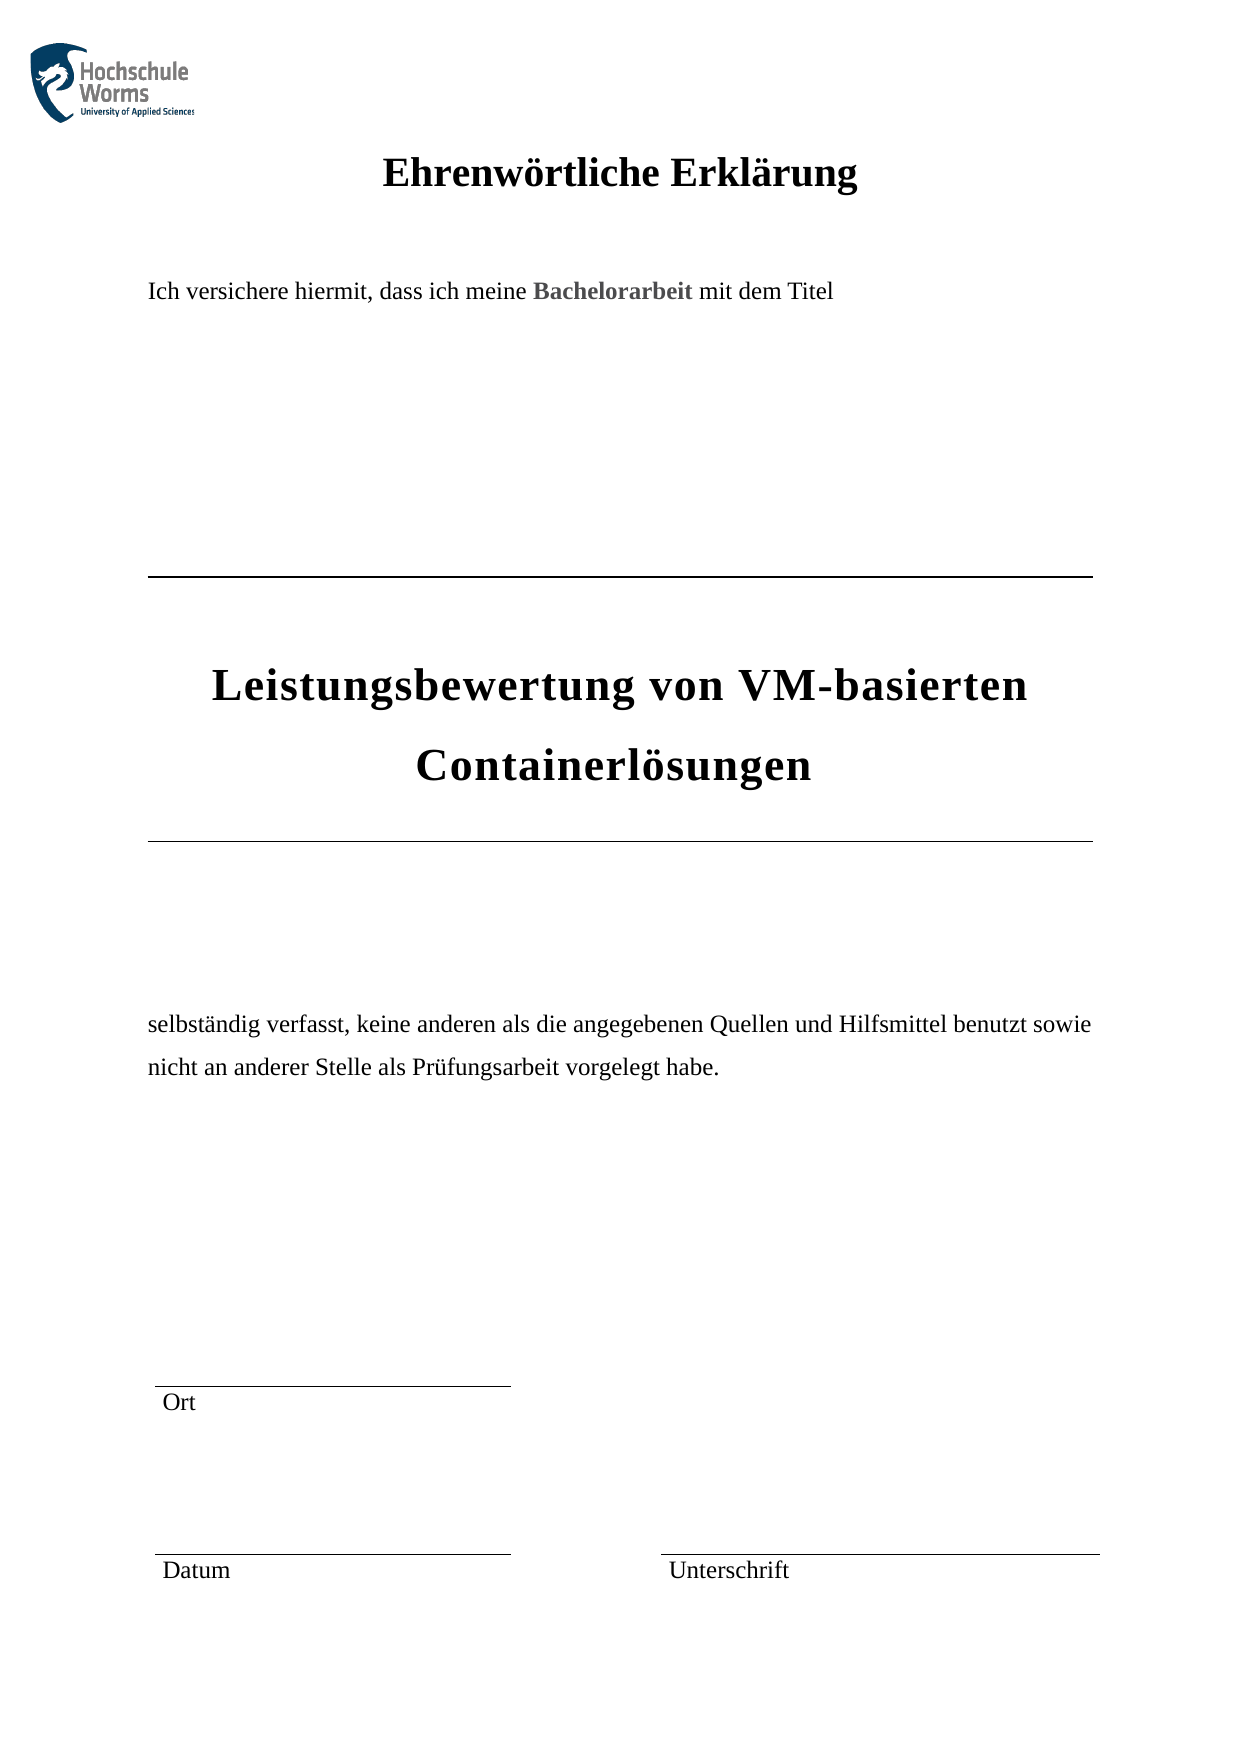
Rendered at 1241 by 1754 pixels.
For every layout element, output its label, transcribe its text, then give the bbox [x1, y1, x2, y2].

text Ehrenwörtliche Erklärung [148, 148, 1092, 196]
text Ich versichere hiermit, dass ich meine Bachelorarbeit mit dem Titel [148, 276, 1092, 305]
table_header [511, 1386, 661, 1554]
table_header Leistungsbewertung von VM-basierten Containerlösungen [148, 578, 1092, 841]
table_cell Datum [155, 1555, 511, 1610]
table_header [661, 1386, 1100, 1554]
text selbständig verfasst, keine anderen als die angegebenen Quellen und Hilfsmittel benutzt sowie nicht an anderer Stelle als Prüfungsarbeit vorgelegt habe. [148, 1009, 1092, 1081]
table_cell [511, 1554, 661, 1610]
table_header Ort [155, 1387, 511, 1554]
table_cell Unterschrift [661, 1555, 1100, 1610]
